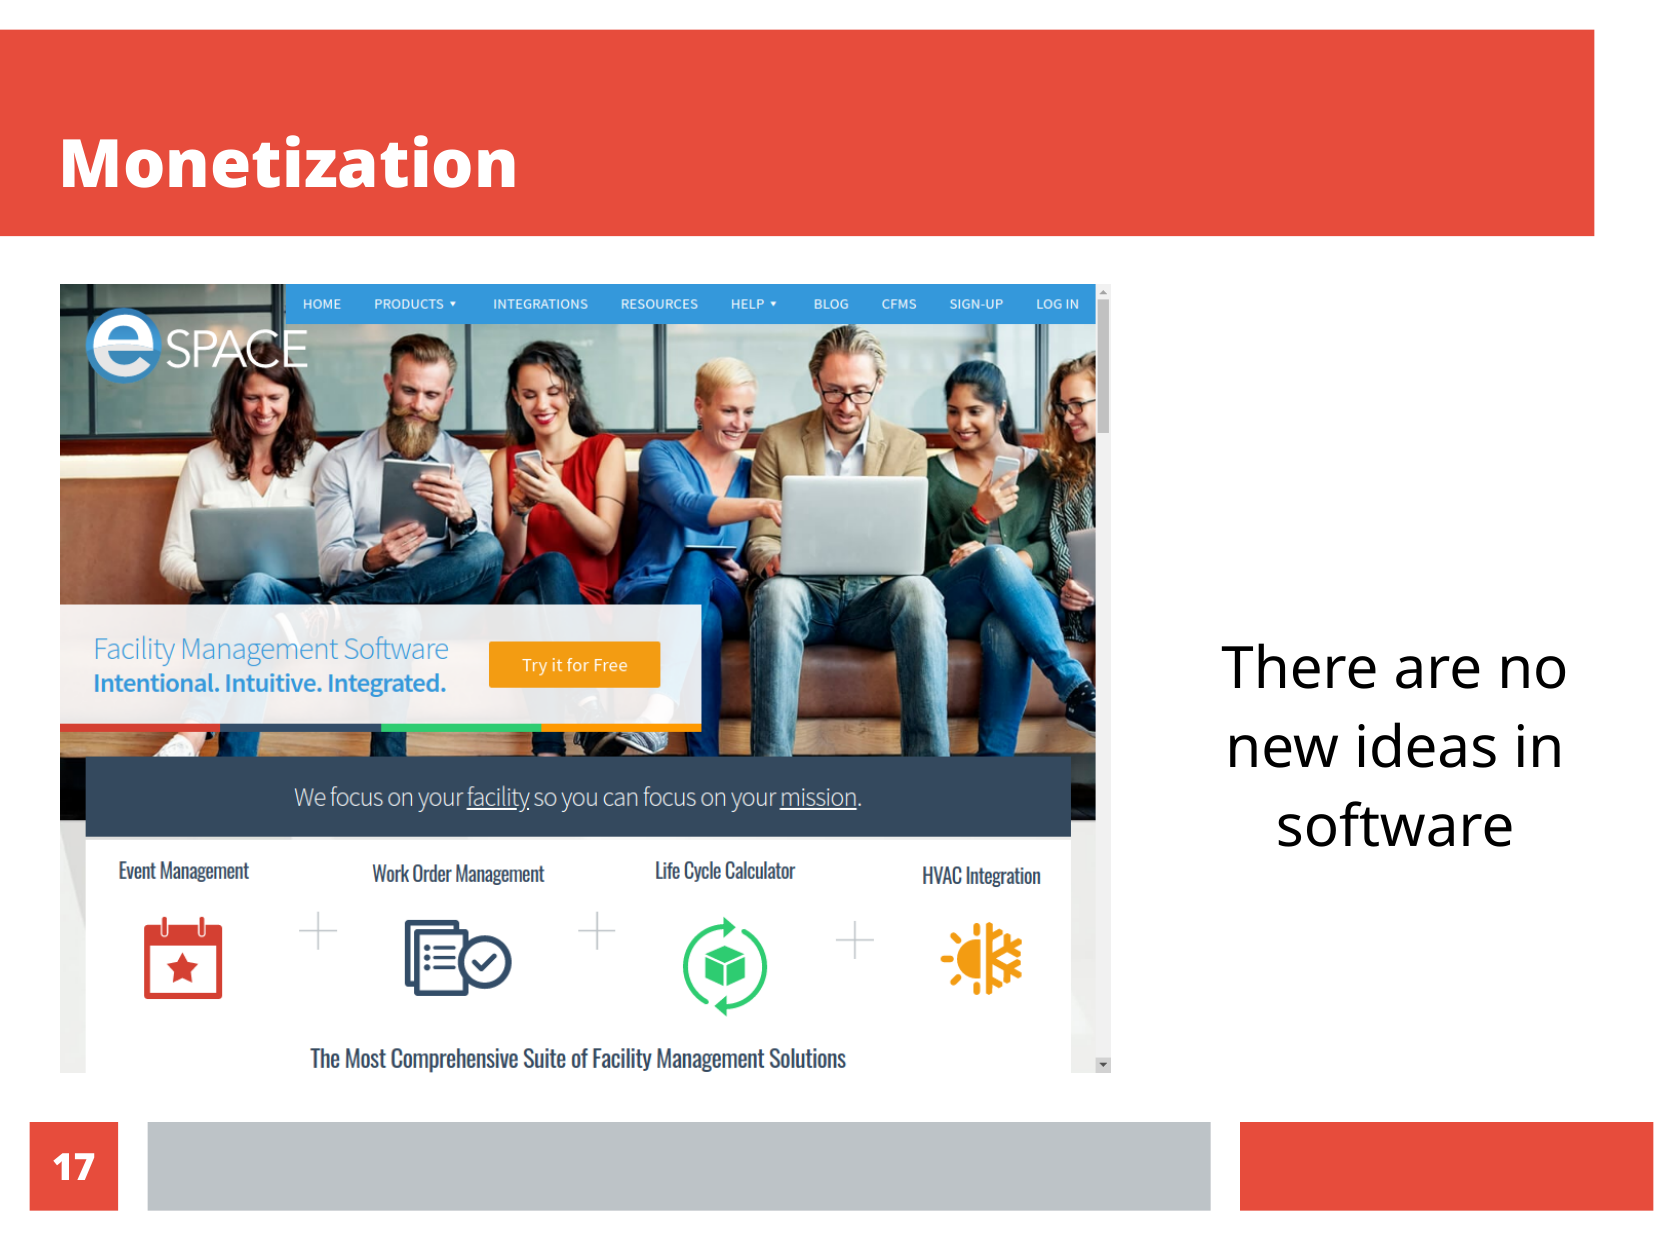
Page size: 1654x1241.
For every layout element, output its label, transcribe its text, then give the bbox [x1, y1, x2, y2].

title Monetization [59, 59, 1595, 207]
picture [60, 284, 1111, 1073]
text_box There are no new ideas in software [1155, 618, 1636, 781]
